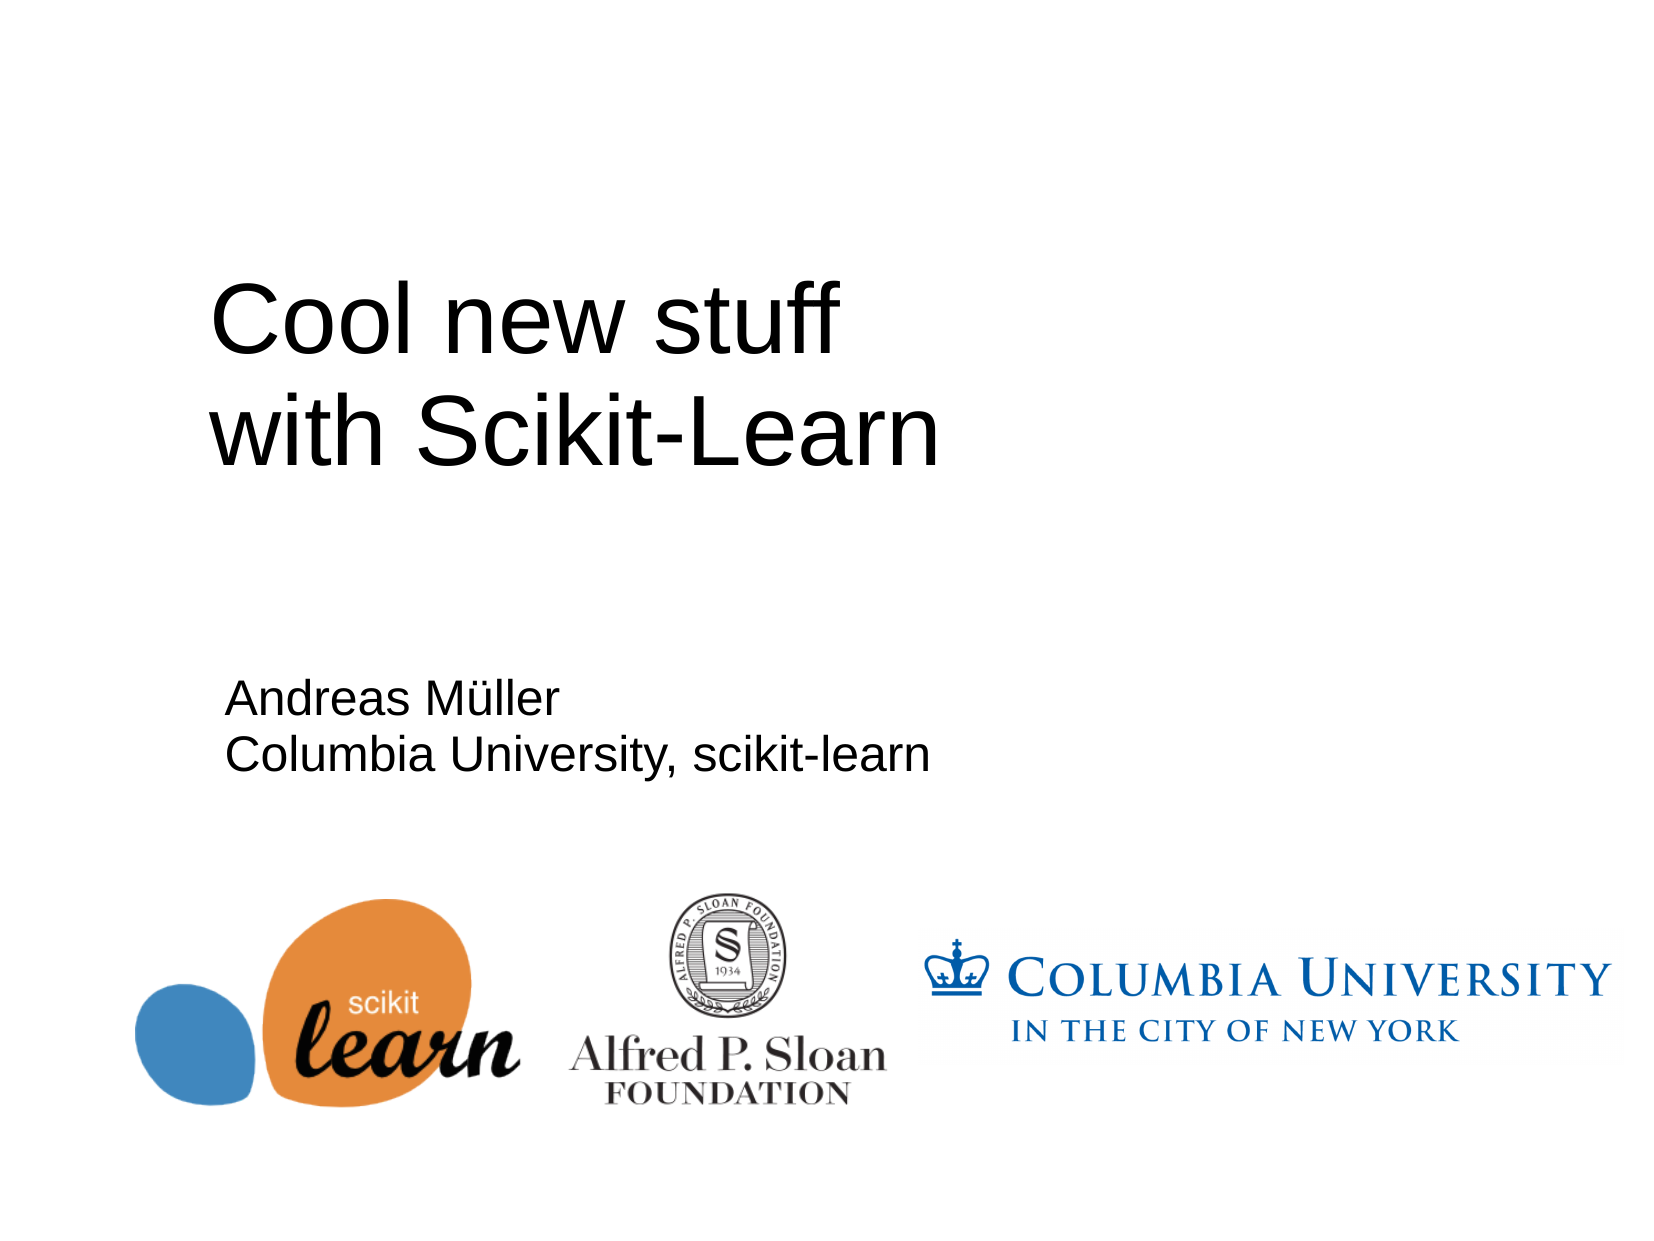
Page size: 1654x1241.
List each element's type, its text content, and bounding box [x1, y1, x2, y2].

picture [135, 888, 917, 1151]
text_box Andreas Müller Columbia University, scikit-learn [209, 662, 1321, 873]
text_box Cool new stuff with Scikit-Learn [194, 256, 1305, 607]
picture [918, 928, 1624, 1066]
